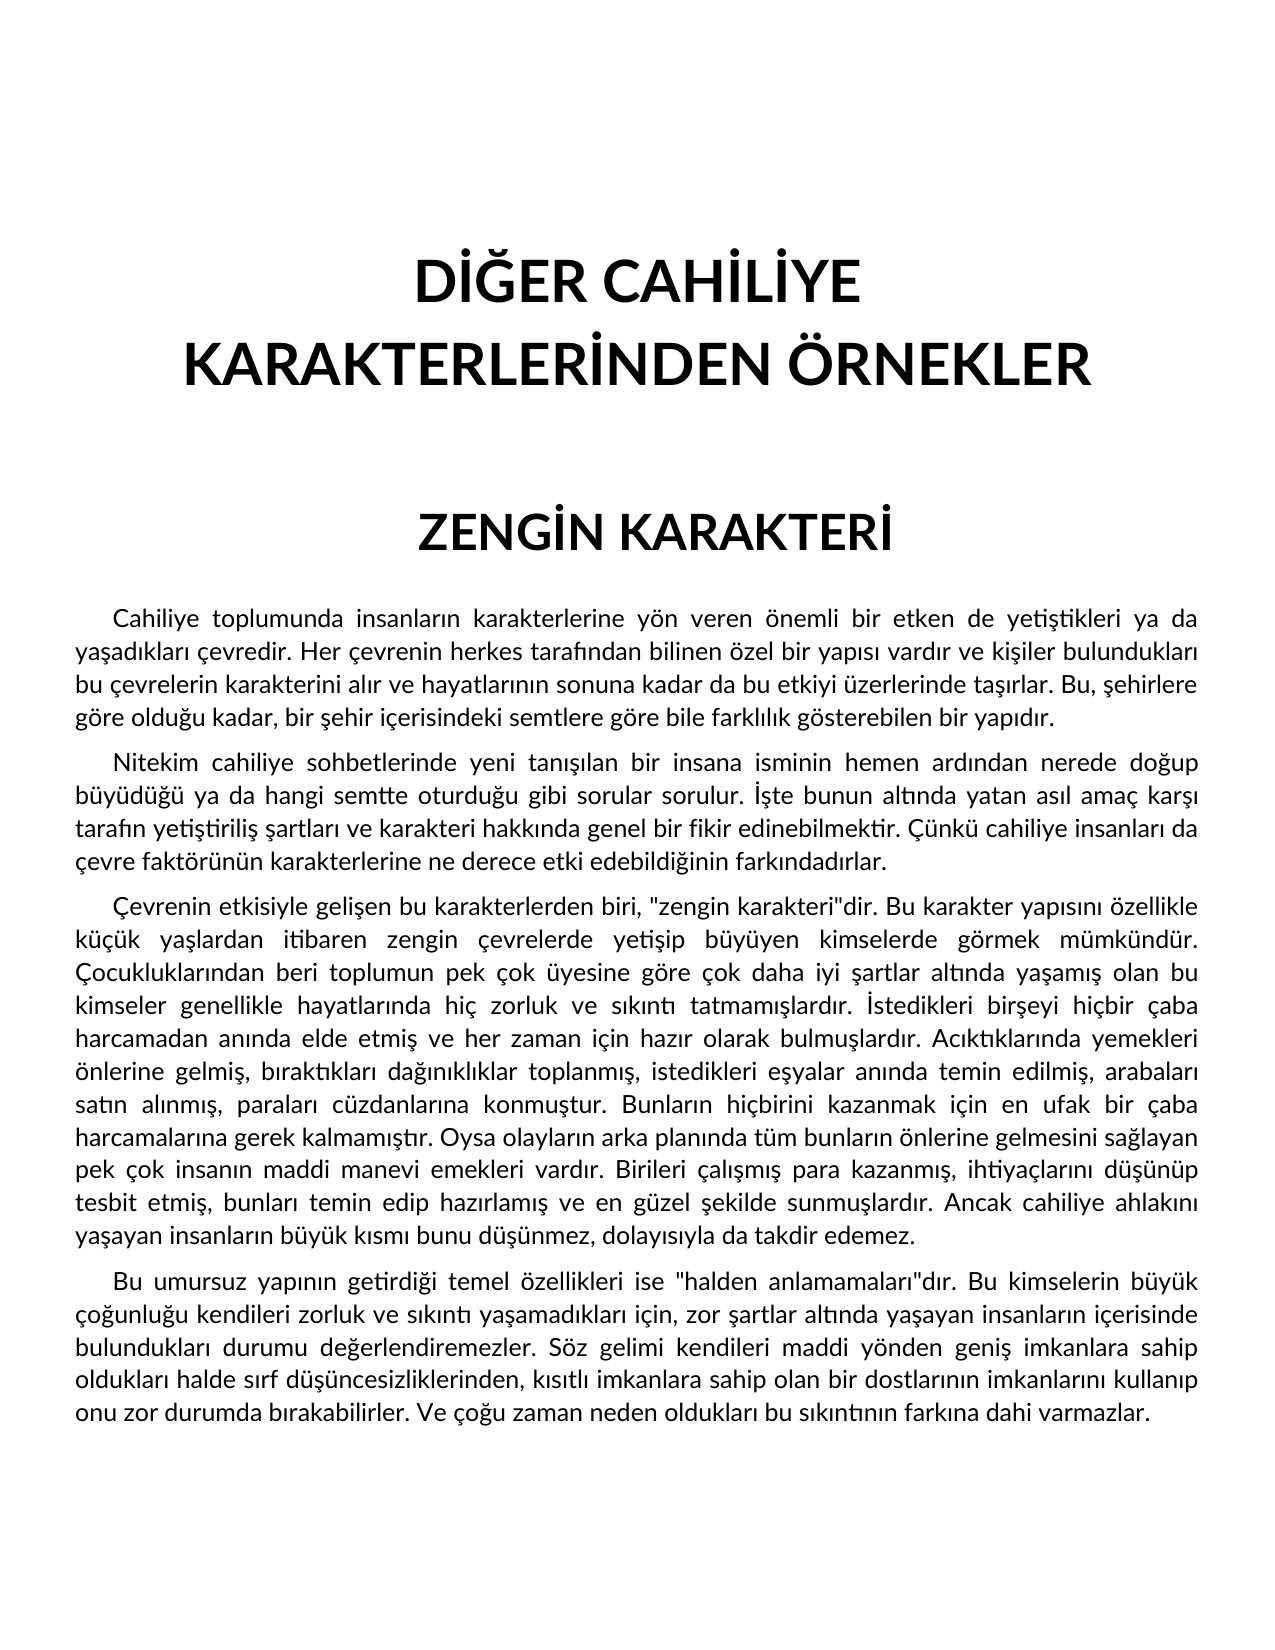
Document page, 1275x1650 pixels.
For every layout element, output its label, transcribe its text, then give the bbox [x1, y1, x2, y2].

subtitle KARAKTERLERİNDEN ÖRNEKLER [75, 327, 1200, 397]
text Cahiliye toplumunda insanların karakterlerine yön veren önemli bir etken de yetiştikleri ya da yaşadıkları çevredir. Her çevrenin herkes tarafından bilinen özel bir yapısı vardır ve kişiler bulundukları bu çevrelerin karakterini alır ve hayatlarının sonuna kadar da bu etkiyi üzerlerinde taşırlar. Bu, şehirlere göre olduğu kadar, bir şehir içerisindeki semtlere göre bile farklılık gösterebilen bir yapıdır. [75, 602, 1200, 731]
text Bu umursuz yapının getirdiği temel özellikleri ise "halden anlamamaları"dır. Bu kimselerin büyük çoğunluğu kendileri zorluk ve sıkıntı yaşamadıkları için, zor şartlar altında yaşayan insanların içerisinde bulundukları durumu değerlendiremezler. Söz gelimi kendileri maddi yönden geniş imkanlara sahip oldukları halde sırf düşüncesizliklerinden, kısıtlı imkanlara sahip olan bir dostlarının imkanlarını kullanıp onu zor durumda bırakabilirler. Ve çoğu zaman neden oldukları bu sıkıntının farkına dahi varmazlar. [75, 1265, 1200, 1427]
text Çevrenin etkisiyle gelişen bu karakterlerden biri, "zengin karakteri"dir. Bu karakter yapısını özellikle küçük yaşlardan itibaren zengin çevrelerde yetişip büyüyen kimselerde görmek mümkündür. Çocukluklarından beri toplumun pek çok üyesine göre çok daha iyi şartlar altında yaşamış olan bu kimseler genellikle hayatlarında hiç zorluk ve sıkıntı tatmamışlardır. İstedikleri birşeyi hiçbir çaba harcamadan anında elde etmiş ve her zaman için hazır olarak bulmuşlardır. Acıktıklarında yemekleri önlerine gelmiş, bıraktıkları dağınıklıklar toplanmış, istedikleri eşyalar anında temin edilmiş, arabaları satın alınmış, paraları cüzdanlarına konmuştur. Bunların hiçbirini kazanmak için en ufak bir çaba harcamalarına gerek kalmamıştır. Oysa olayların arka planında tüm bunların önlerine gelmesini sağlayan pek çok insanın maddi manevi emekleri vardır. Birileri çalışmış para kazanmış, ihtiyaçlarını düşünüp tesbit etmiş, bunları temin edip hazırlamış ve en güzel şekilde sunmuşlardır. Ancak cahiliye ahlakını yaşayan insanların büyük kısmı bunu düşünmez, dolayısıyla da takdir edemez. [75, 891, 1200, 1250]
text Nitekim cahiliye sohbetlerinde yeni tanışılan bir insana isminin hemen ardından nerede doğup büyüdüğü ya da hangi semtte oturduğu gibi sorular sorulur. İşte bunun altında yatan asıl amaç karşı tarafın yetiştiriliş şartları ve karakteri hakkında genel bir fikir edinebilmektir. Çünkü cahiliye insanları da çevre faktörünün karakterlerine ne derece etki edebildiğinin farkındadırlar. [75, 747, 1200, 875]
subtitle DİĞER CAHİLİYE [75, 245, 1200, 315]
subtitle ZENGİN KARAKTERİ [112, 501, 1200, 561]
